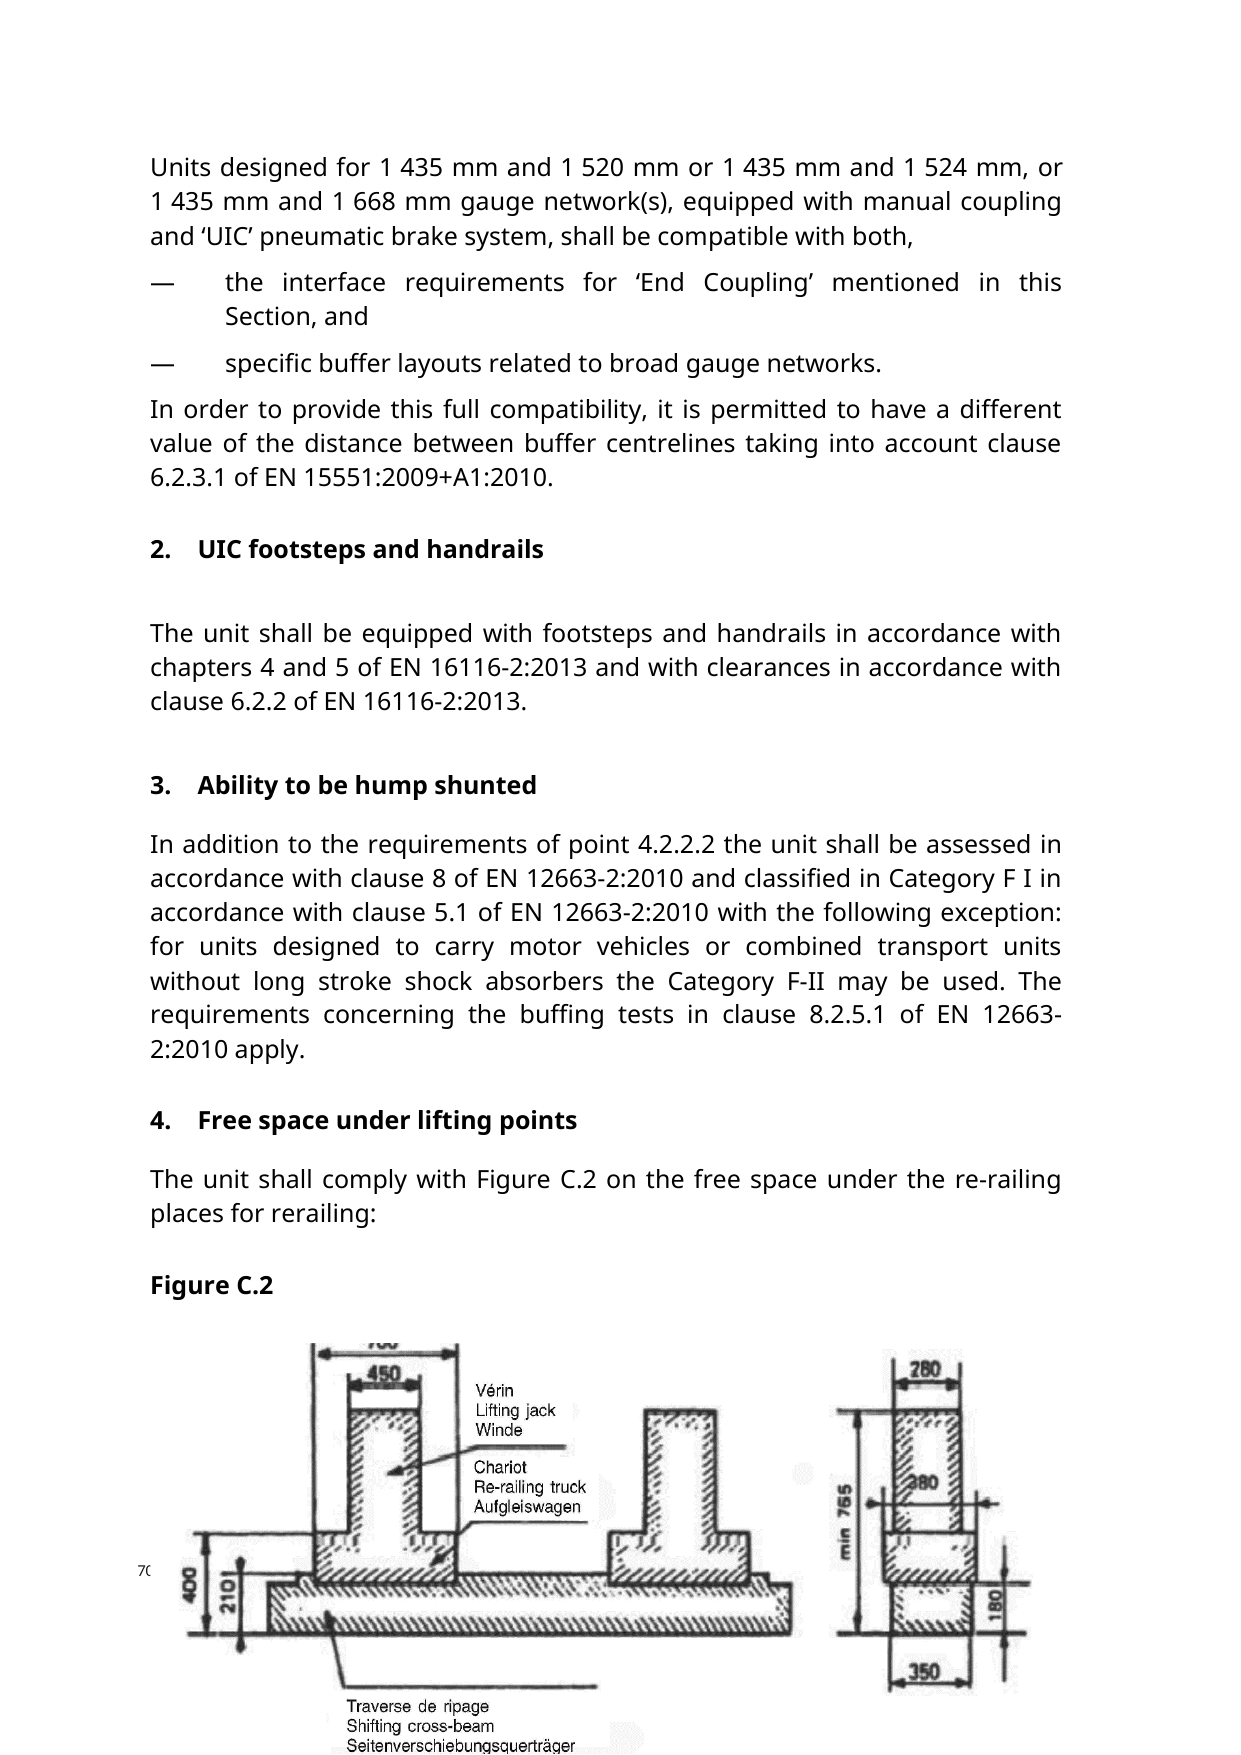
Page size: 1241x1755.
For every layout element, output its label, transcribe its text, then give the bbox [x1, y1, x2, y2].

text 2. UIC footsteps and handrails [150, 532, 1063, 566]
text 4. Free space under lifting points [150, 1103, 1063, 1137]
text Figure C.2 [150, 1267, 1063, 1302]
text 3. Ability to be hump shunted [150, 768, 1063, 802]
text In order to provide this full compatibility, it is permitted to have a different value of the distance between buffer centrelines taking into account clause 6.2.3.1 of EN 15551:2009+A1:2010. [150, 392, 1063, 494]
text — specific buffer layouts related to broad gauge networks. [150, 345, 1063, 379]
text Units designed for 1 435 mm and 1 520 mm or 1 435 mm and 1 524 mm, or 1 435 mm and 1 668 mm gauge network(s), equipped with manual coupling and ‘UIC’ pneumatic brake system, shall be compatible with both, [150, 150, 1063, 252]
text In addition to the requirements of point 4.2.2.2 the unit shall be assessed in accordance with clause 8 of EN 12663-2:2010 and classified in Category F I in accordance with clause 5.1 of EN 12663-2:2010 with the following exception: for units designed to carry motor vehicles or combined transport units without long stroke shock absorbers the Category F-II may be used. The requirements concerning the buffing tests in clause 8.2.5.1 of EN 12663-2:2010 apply. [150, 827, 1063, 1065]
text — the interface requirements for ‘End Coupling’ mentioned in this Section, and [150, 265, 1063, 333]
text The unit shall comply with Figure C.2 on the free space under the re-railing places for rerailing: [150, 1162, 1063, 1230]
text The unit shall be equipped with footsteps and handrails in accordance with chapters 4 and 5 of EN 16116-2:2013 and with clearances in accordance with clause 6.2.2 of EN 16116-2:2013. [150, 616, 1063, 718]
